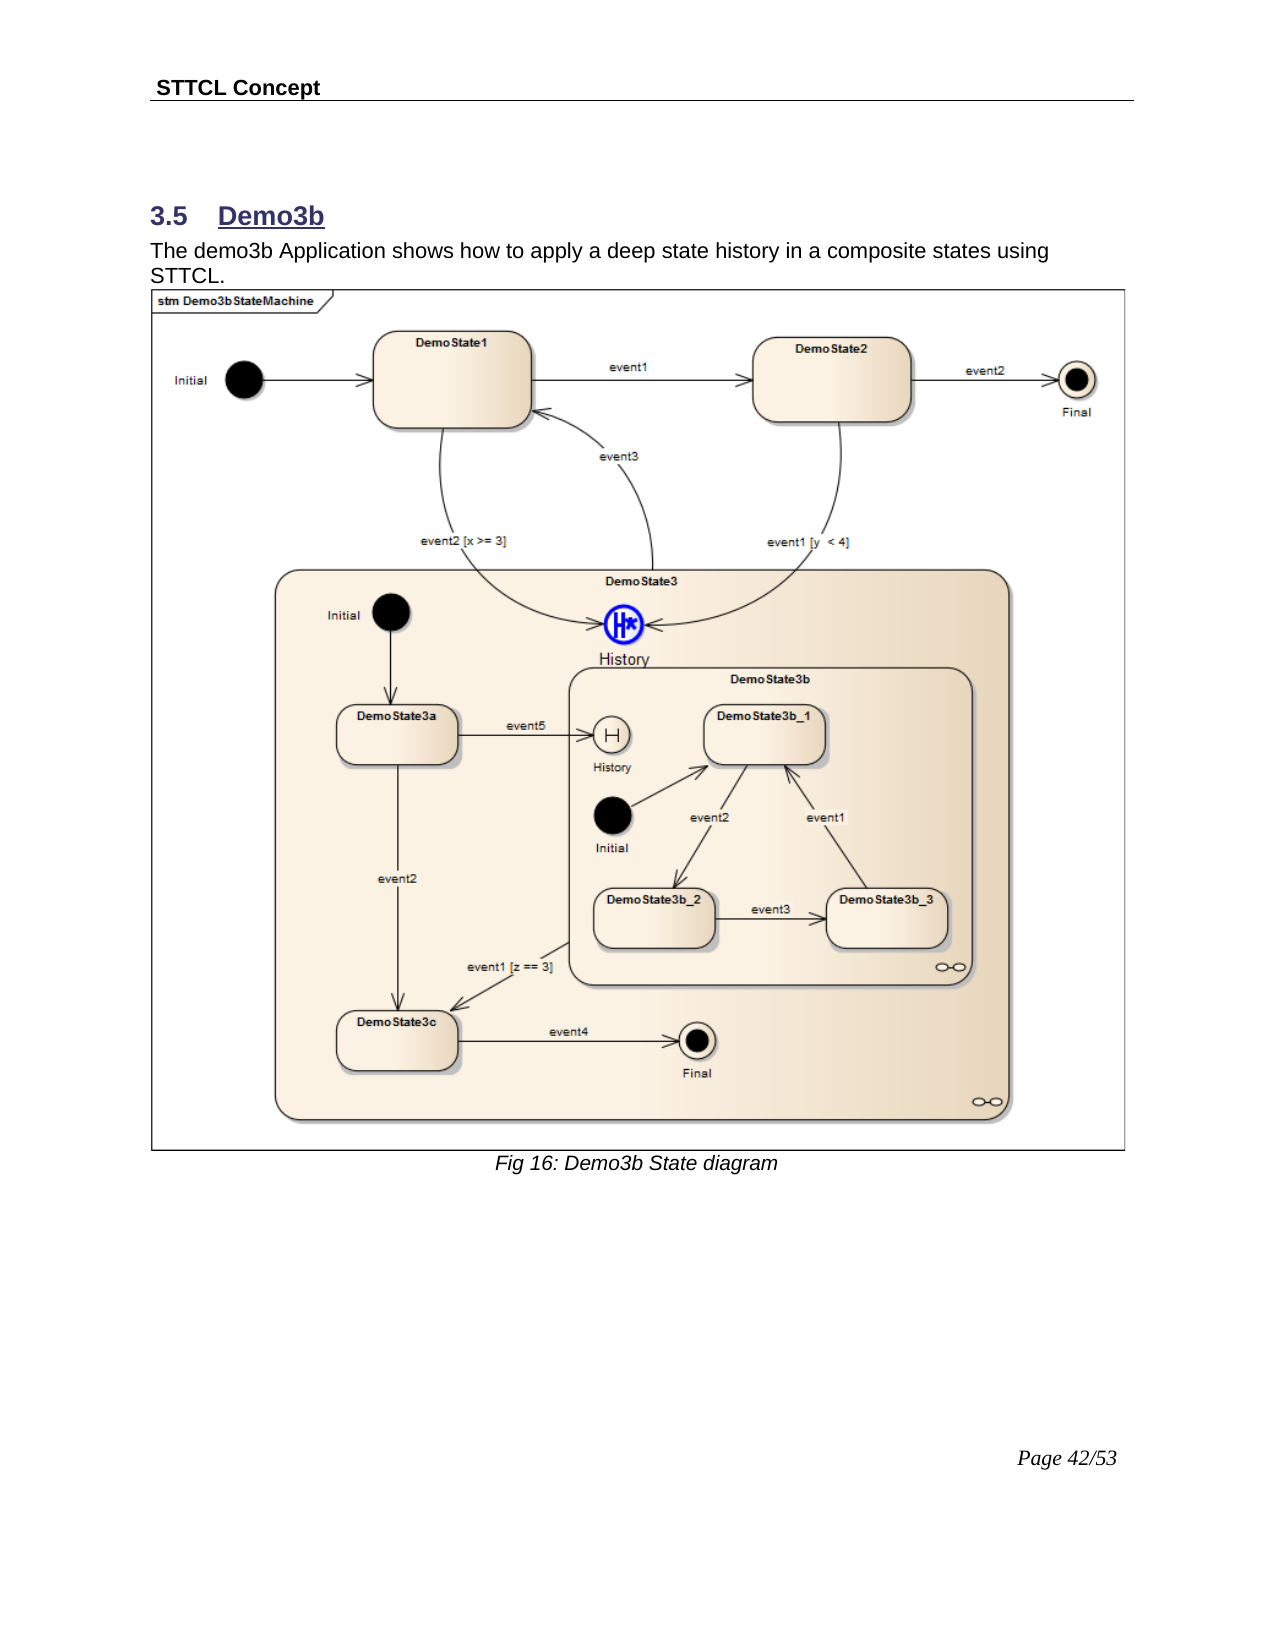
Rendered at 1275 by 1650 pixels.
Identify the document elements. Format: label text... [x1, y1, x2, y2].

text The demo3b Application shows how to apply a deep state history in a composite states using STTCL. [150, 238, 1125, 288]
subtitle Demo3b [150, 200, 1125, 231]
text Fig 16: Demo3b State diagram [150, 1151, 1125, 1174]
picture [150, 288, 1125, 1151]
